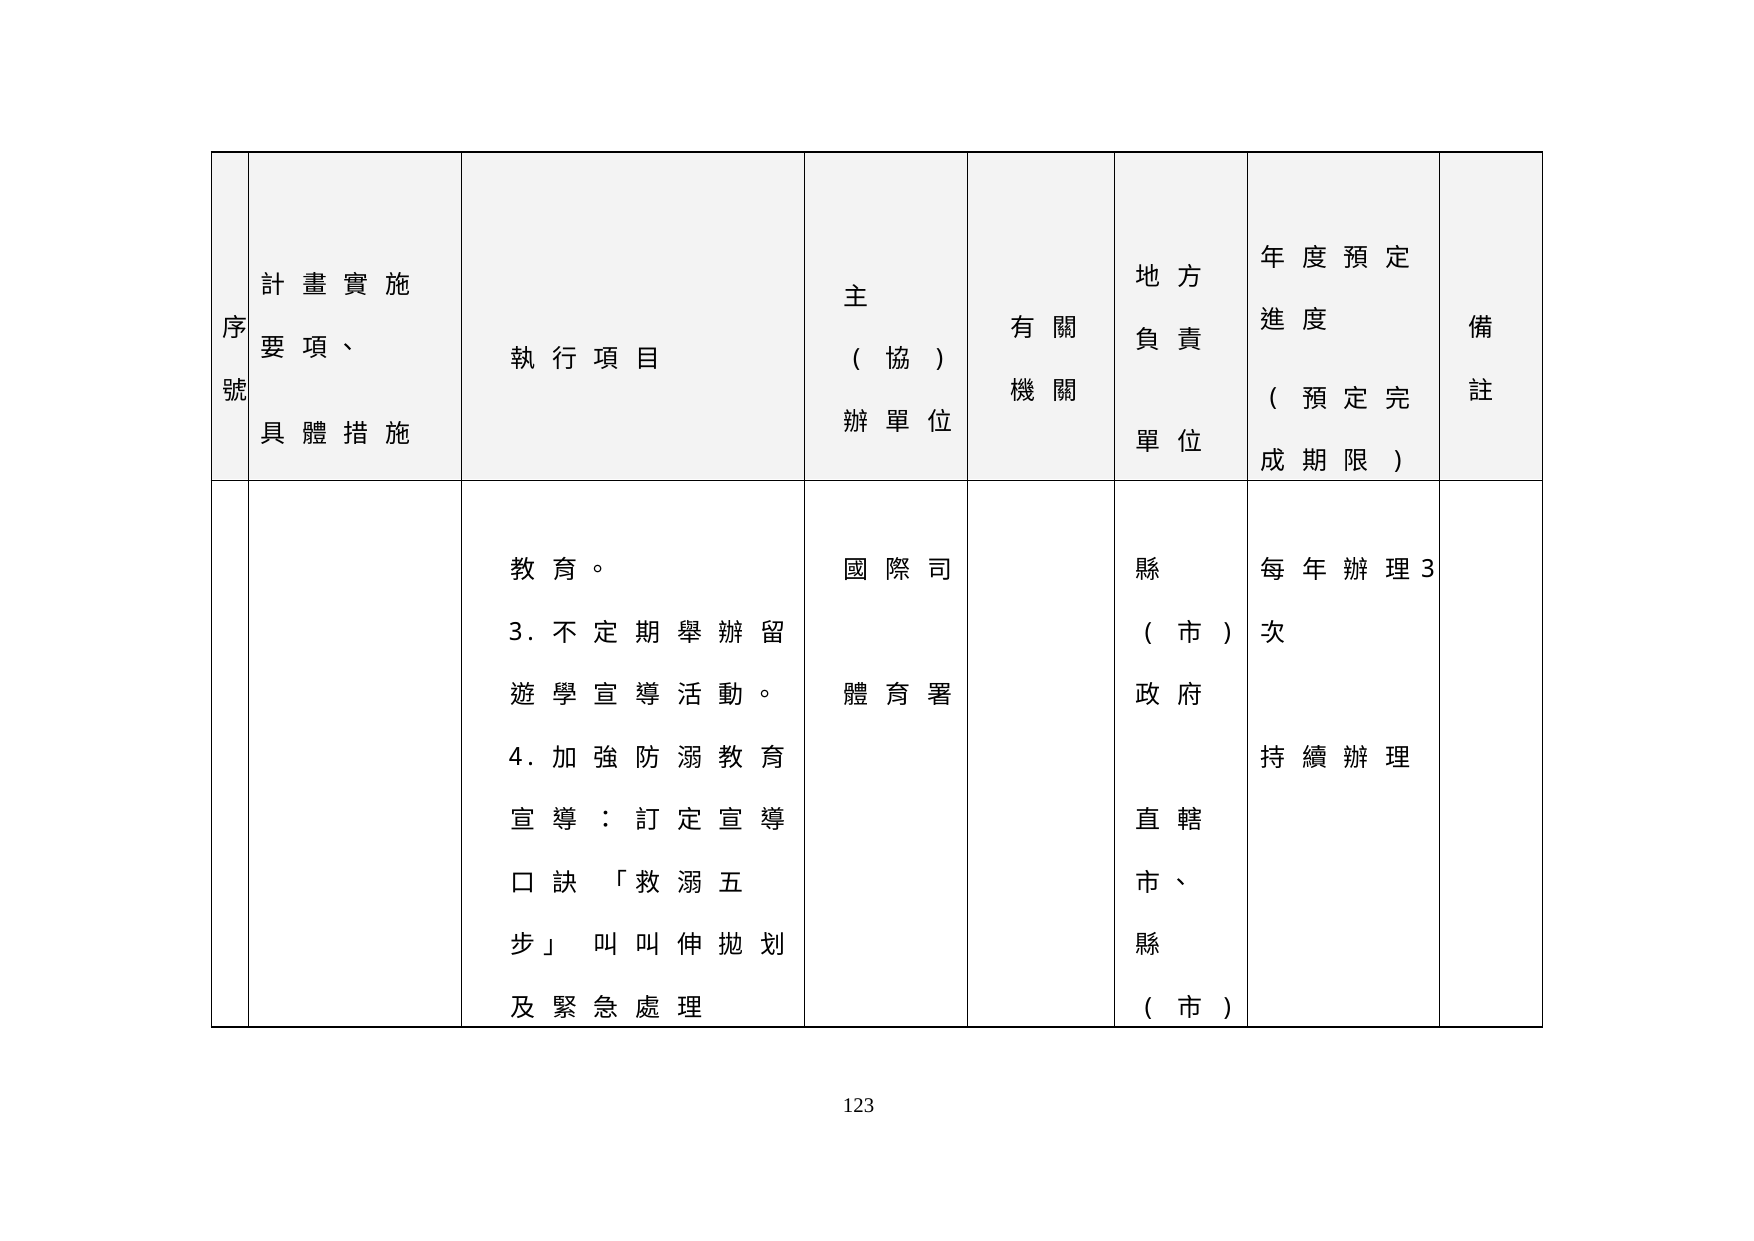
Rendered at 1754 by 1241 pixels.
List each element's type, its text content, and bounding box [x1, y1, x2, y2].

table_cell [212, 481, 248, 1026]
table_header 年度預定進度 (預定完成期限) [1248, 153, 1439, 479]
table_cell [968, 481, 1114, 1026]
table_header 有關機關 [968, 153, 1114, 479]
table_header 備註 [1440, 153, 1542, 479]
table_header 序號 [212, 153, 248, 479]
table_cell 縣(市)政府 直轄市、縣(市) [1115, 481, 1247, 1026]
table_cell 國際司 體育署 [805, 481, 967, 1026]
table_header 主(協)辦單位 [805, 153, 967, 479]
table_cell [1440, 481, 1542, 1026]
table_cell 教育。 3.不定期舉辦留遊學宣導活動。 4.加強防溺教育宣導：訂定宣導口訣「救溺五步」叫叫伸拋划及緊急處理 [462, 481, 804, 1026]
table_header 地方負責 單位 [1115, 153, 1247, 479]
table_header 執行項目 [462, 153, 804, 479]
table_header 計畫實施要項、 具體措施 [249, 153, 461, 479]
table_cell 每年辦理3次 持續辦理 [1248, 481, 1439, 1026]
table_cell [249, 481, 461, 1026]
